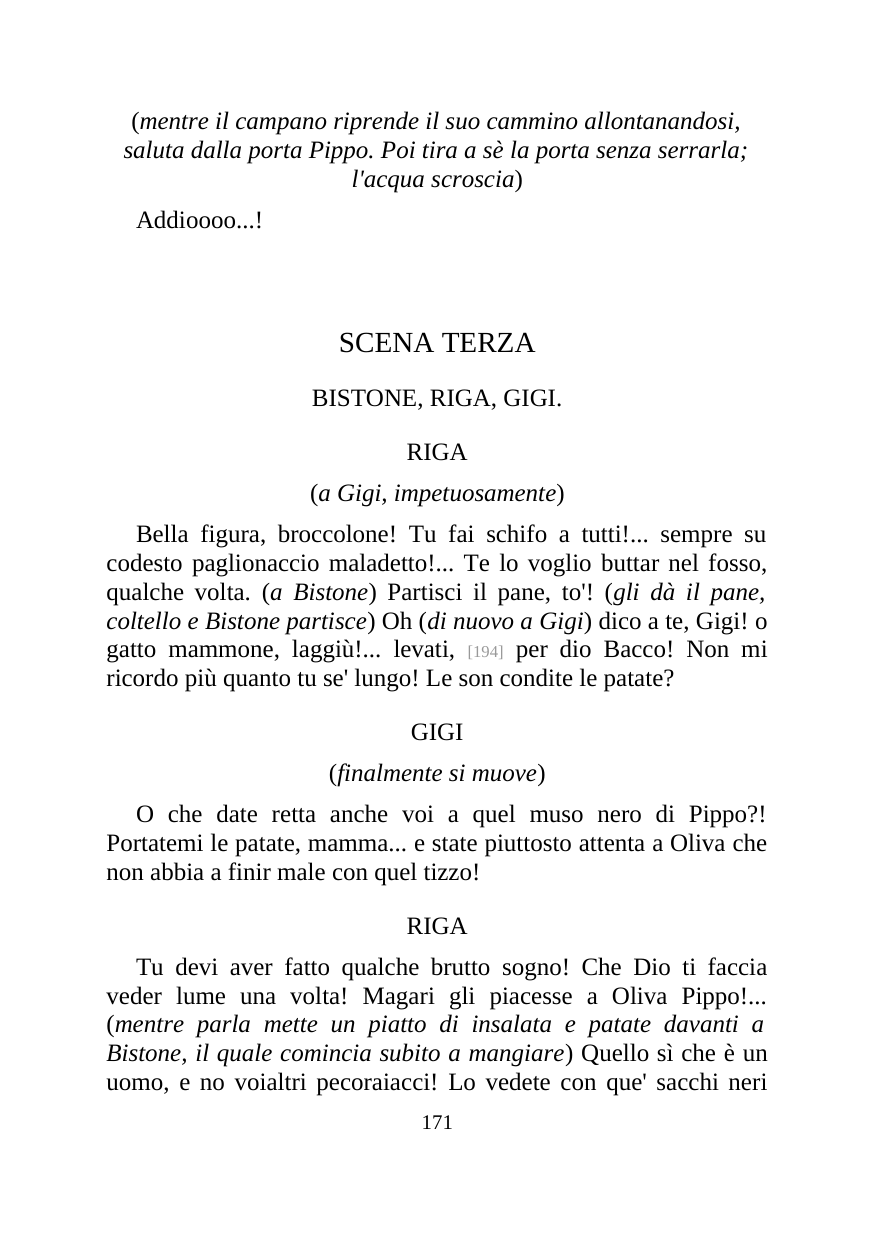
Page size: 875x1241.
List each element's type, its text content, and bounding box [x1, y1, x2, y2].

text O che date retta anche voi a quel muso nero di Pippo?! Portatemi le patate, mamma... e state piuttosto attenta a Oliva che non abbia a finir male con quel tizzo! [106, 799, 768, 886]
text (a Gigi, impetuosamente) [106, 478, 768, 507]
text Tu devi aver fatto qualche brutto sogno! Che Dio ti faccia veder lume una volta! Magari gli piacesse a Oliva Pippo!... (mentre parla mette un piatto di insalata e patate davanti a Bistone, il quale comincia subito a mangiare) Quello sì che è un uomo, e no voialtri pecoraiacci! Lo vedete con que' sacchi neri [106, 952, 768, 1096]
text Bella figura, broccolone! Tu fai schifo a tutti!... sempre su codesto paglionaccio maladetto!... Te lo voglio buttar nel fosso, qualche volta. (a Bistone) Partisci il pane, to'! (gli dà il pane, coltello e Bistone partisce) Oh (di nuovo a Gigi) dico a te, Gigi! o gatto mammone, laggiù!... levati, [194] per dio Bacco! Non mi ricordo più quanto tu se' lungo! Le son condite le patate? [106, 519, 768, 692]
text (finalmente si muove) [106, 758, 768, 787]
text (mentre il campano riprende il suo cammino allontanandosi, saluta dalla porta Pippo. Poi tira a sè la porta senza serrarla; l'acqua scroscia) [106, 106, 768, 192]
text RIGA [106, 437, 768, 466]
text RIGA [106, 911, 768, 939]
text GIGI [106, 717, 768, 746]
subtitle SCENA TERZA [106, 325, 768, 358]
text Addioooo...! [106, 205, 768, 234]
text BISTONE, RIGA, GIGI. [106, 383, 768, 412]
